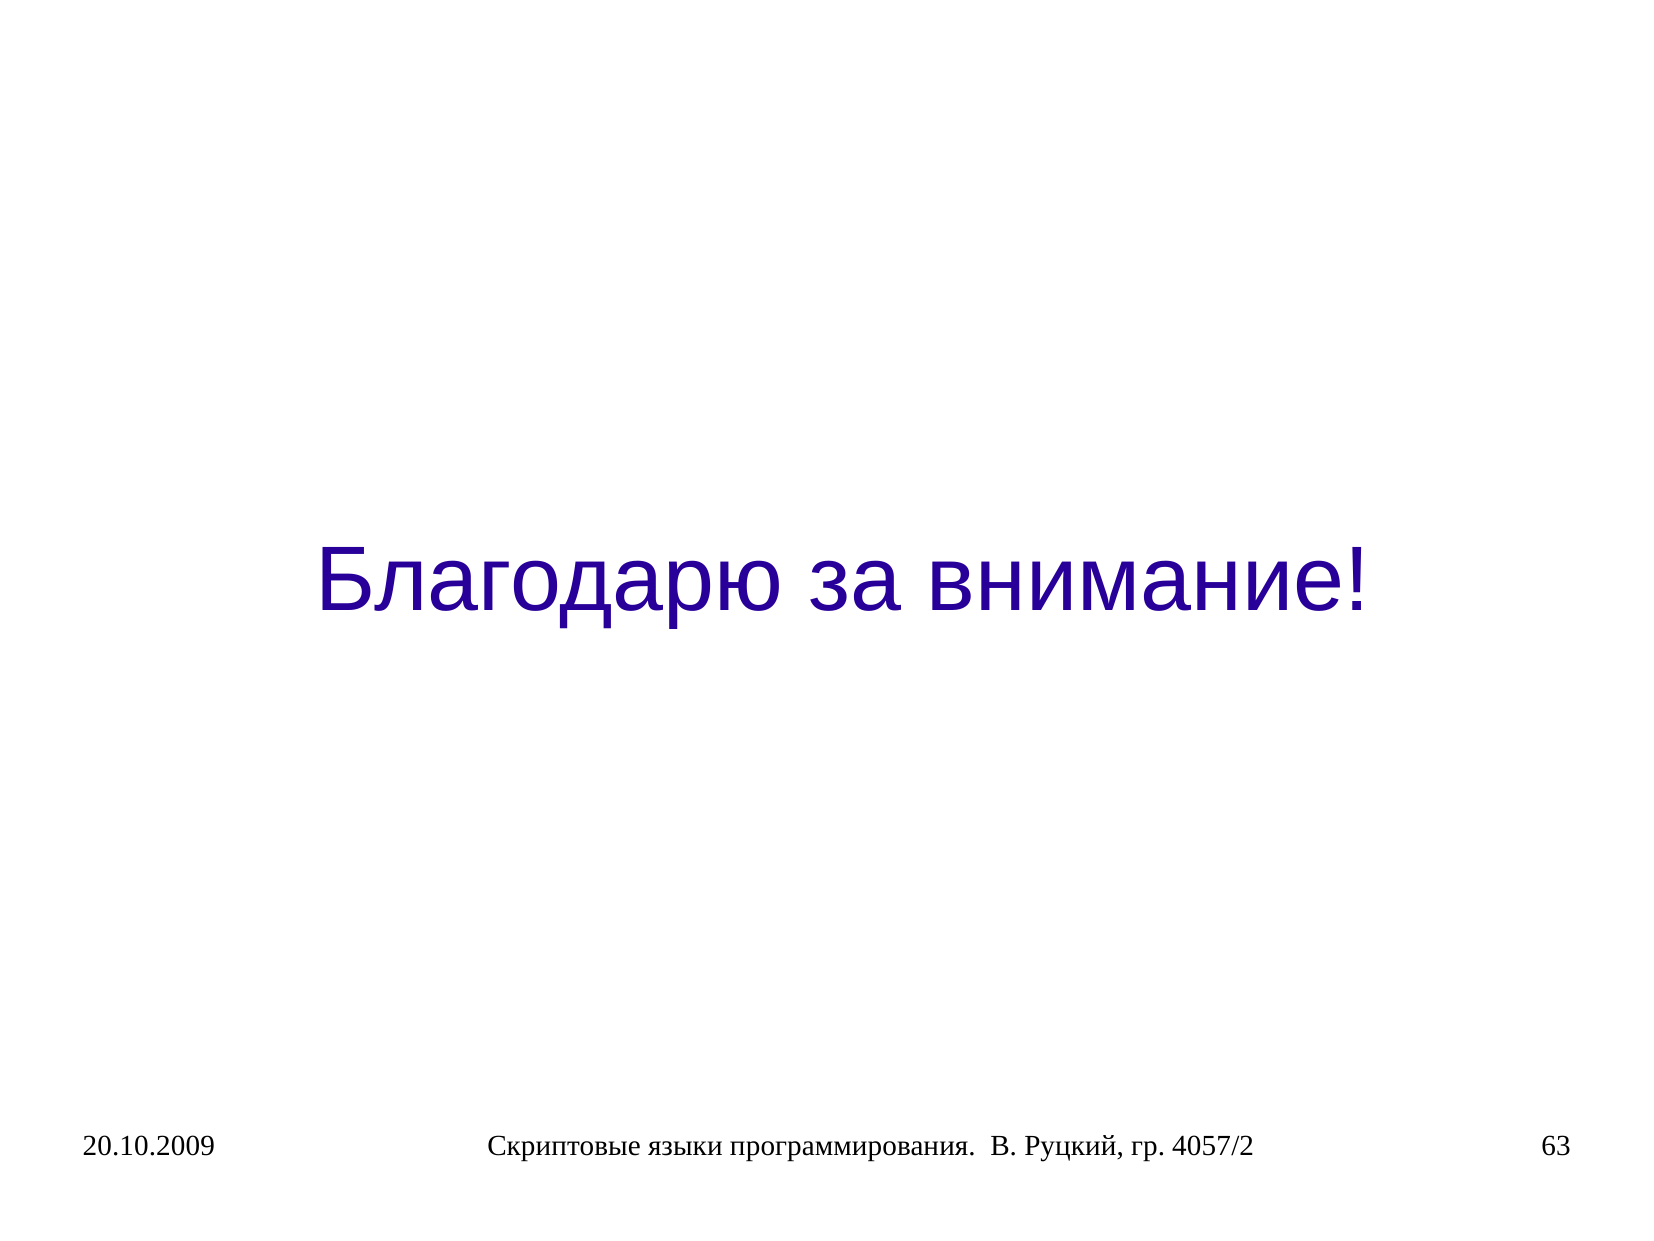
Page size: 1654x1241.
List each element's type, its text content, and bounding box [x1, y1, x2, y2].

subtitle Благодарю за внимание! [82, 49, 1571, 1109]
